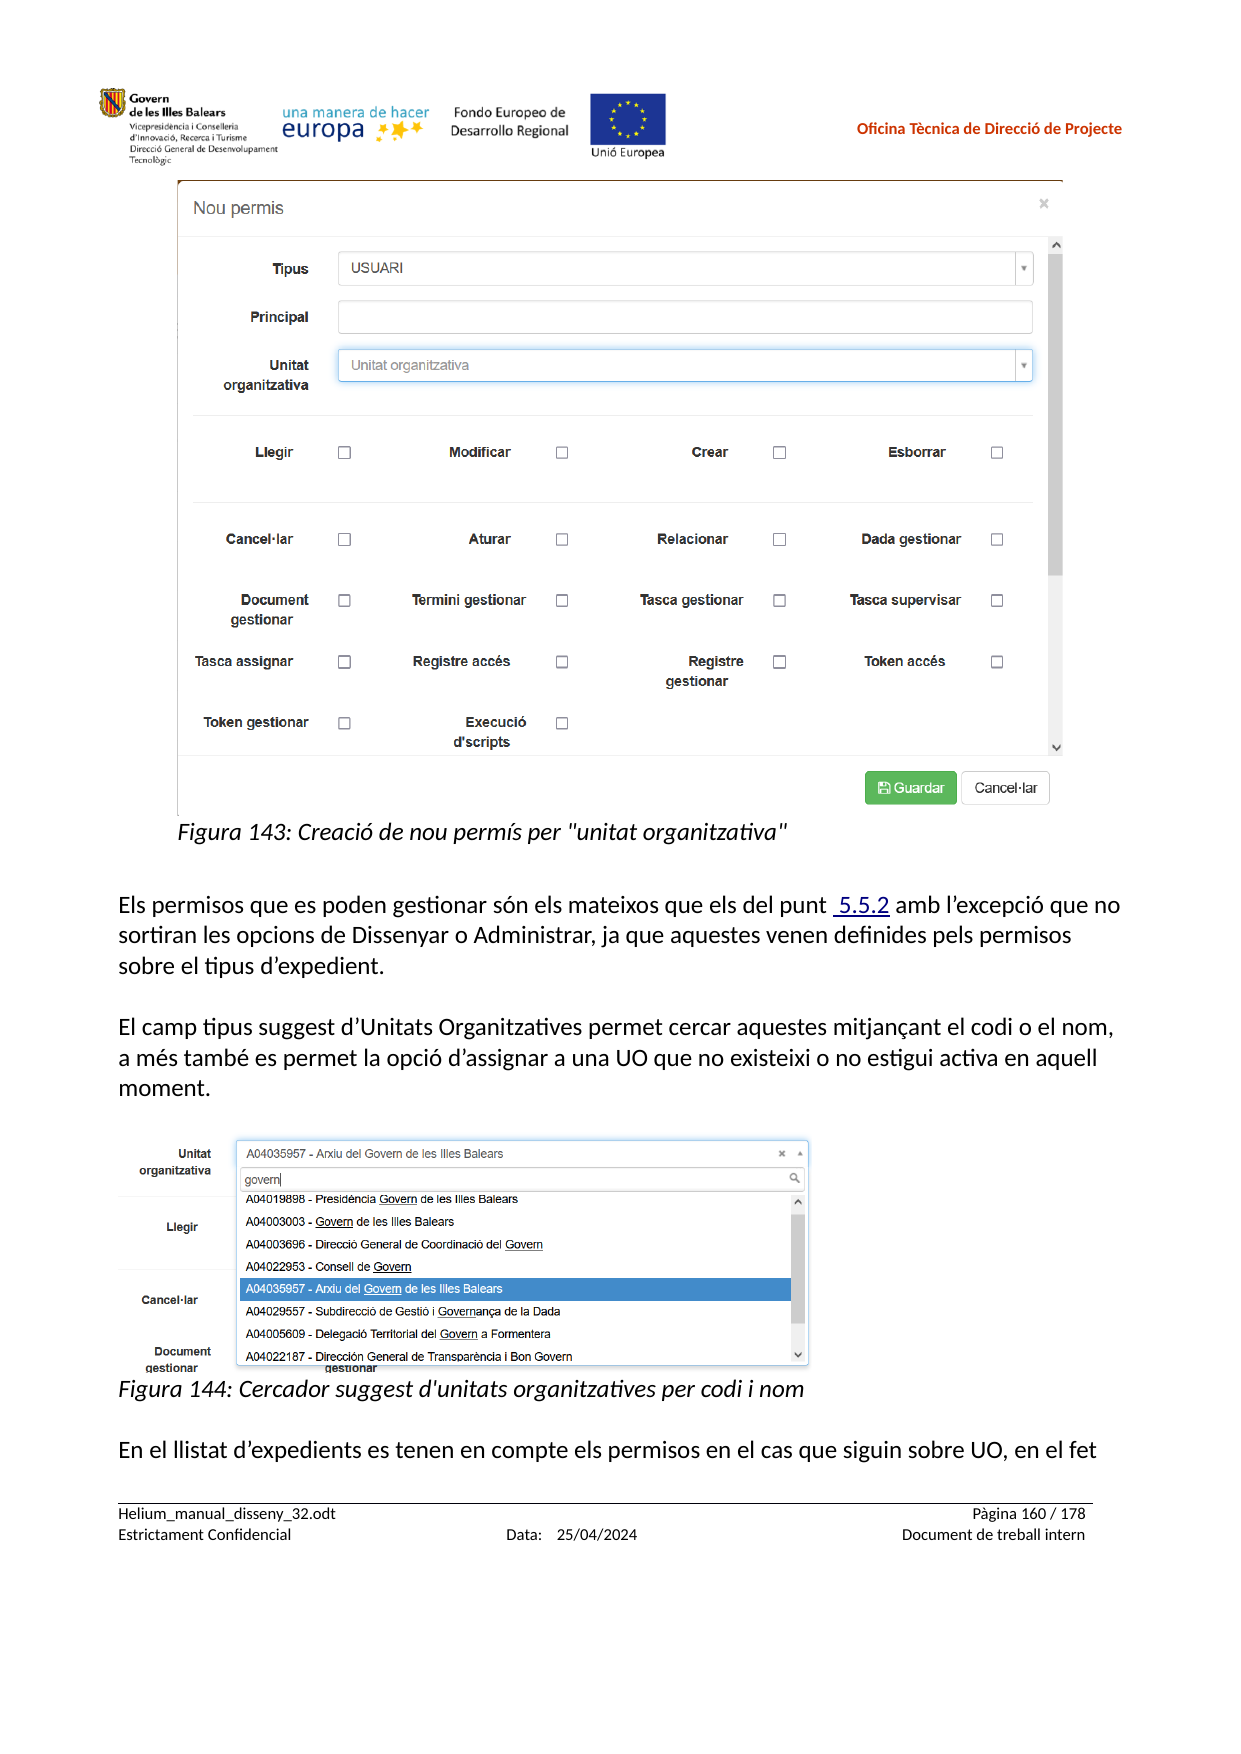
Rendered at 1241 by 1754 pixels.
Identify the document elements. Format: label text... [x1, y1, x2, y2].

picture [99, 87, 668, 166]
text Figura 143: Creació de nou permís per "unitat organitzativa" [177, 816, 1063, 846]
text Figura 144: Cercador suggest d'unitats organitzatives per codi i nom [118, 1373, 812, 1403]
picture [177, 180, 1063, 816]
picture [118, 1131, 812, 1373]
text En el llistat d’expedients es tenen en compte els permisos en el cas que siguin sobre UO, en el fet [118, 1434, 1122, 1464]
text El camp tipus suggest d’Unitats Organitzatives permet cercar aquestes mitjançant el codi o el nom, a més també es permet la opció d’assignar a una UO que no existeixi o no estigui activa en aquell moment. [118, 1011, 1122, 1103]
text Els permisos que es poden gestionar són els mateixos que els del punt 5.5.2 amb l’excepció que no sortiran les opcions de Dissenyar o Administrar, ja que aquestes venen definides pels permisos sobre el tipus d’expedient. [118, 889, 1122, 981]
